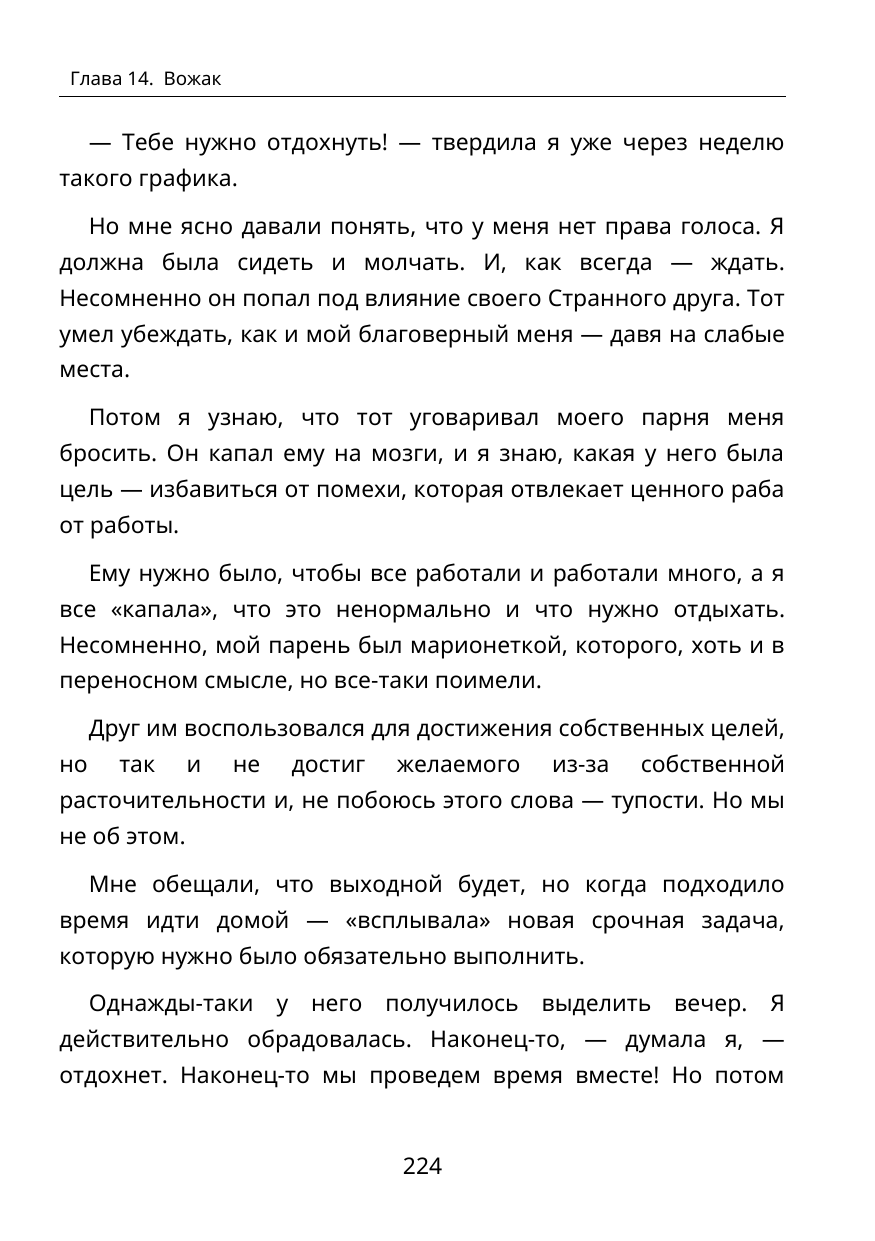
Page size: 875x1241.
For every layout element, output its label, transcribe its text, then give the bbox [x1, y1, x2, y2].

text Потом я узнаю, что тот уговаривал моего парня меня бросить. Он капал ему на мозги, и я знаю, какая у него была цель — избавиться от помехи, которая отвлекает ценного раба от работы. [59, 401, 786, 540]
text Друг им воспользовался для достижения собственных целей, но так и не достиг желаемого из-за собственной расточительности и, не побоюсь этого слова — тупости. Но мы не об этом. [59, 712, 786, 851]
text Мне обещали, что выходной будет, но когда подходило время идти домой — «всплывала» новая срочная задача, которую нужно было обязательно выполнить. [59, 868, 786, 971]
text — Тебе нужно отдохнуть! — твердила я уже через неделю такого графика. [59, 126, 786, 193]
text Однажды-таки у него получилось выделить вечер. Я действительно обрадовалась. Наконец-то, — думала я, — отдохнет. Наконец-то мы проведем время вместе! Но потом [59, 987, 786, 1090]
text Ему нужно было, чтобы все работали и работали много, а я все «капала», что это ненормально и что нужно отдыхать. Несомненно, мой парень был марионеткой, которого, хоть и в переносном смысле, но все-таки поимели. [59, 557, 786, 696]
text Но мне ясно давали понять, что у меня нет права голоса. Я должна была сидеть и молчать. И, как всегда — ждать. Несомненно он попал под влияние своего Странного друга. Тот умел убеждать, как и мой благоверный меня — давя на слабые места. [59, 210, 786, 385]
